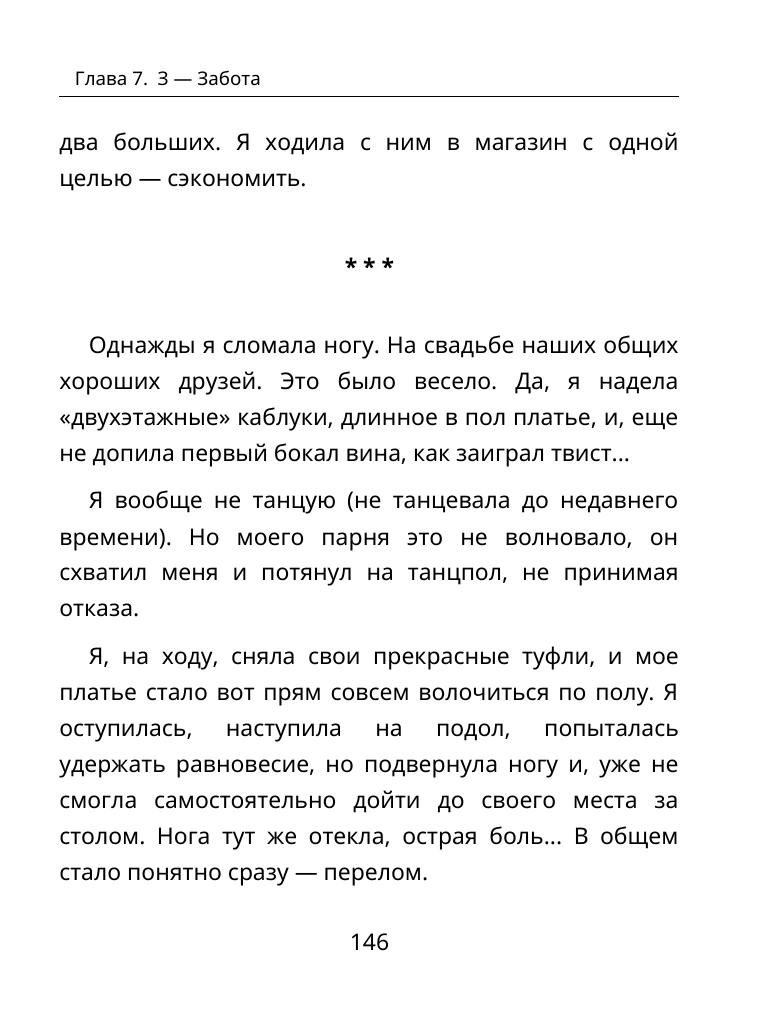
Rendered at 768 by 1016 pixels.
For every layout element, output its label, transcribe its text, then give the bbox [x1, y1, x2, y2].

text Я вообще не танцую (не танцевала до недавнего времени). Но моего парня это не волновало, он схватил меня и потянул на танцпол, не принимая отказа. [59, 484, 679, 623]
text два больших. Я ходила с ним в магазин с одной целью — сэкономить. [59, 126, 679, 193]
subtitle * * * [59, 251, 679, 283]
text Я, на ходу, сняла свои прекрасные туфли, и мое платье стало вот прям совсем волочиться по полу. Я оступилась, наступила на подол, попыталась удержать равновесие, но подвернула ногу и, уже не смогла самостоятельно дойти до своего места за столом. Нога тут же отекла, острая боль... В общем стало понятно сразу — перелом. [59, 640, 679, 887]
text Однажды я сломала ногу. На свадьбе наших общих хороших друзей. Это было весело. Да, я надела «двухэтажные» каблуки, длинное в пол платье, и, еще не допила первый бокал вина, как заиграл твист... [59, 329, 679, 468]
